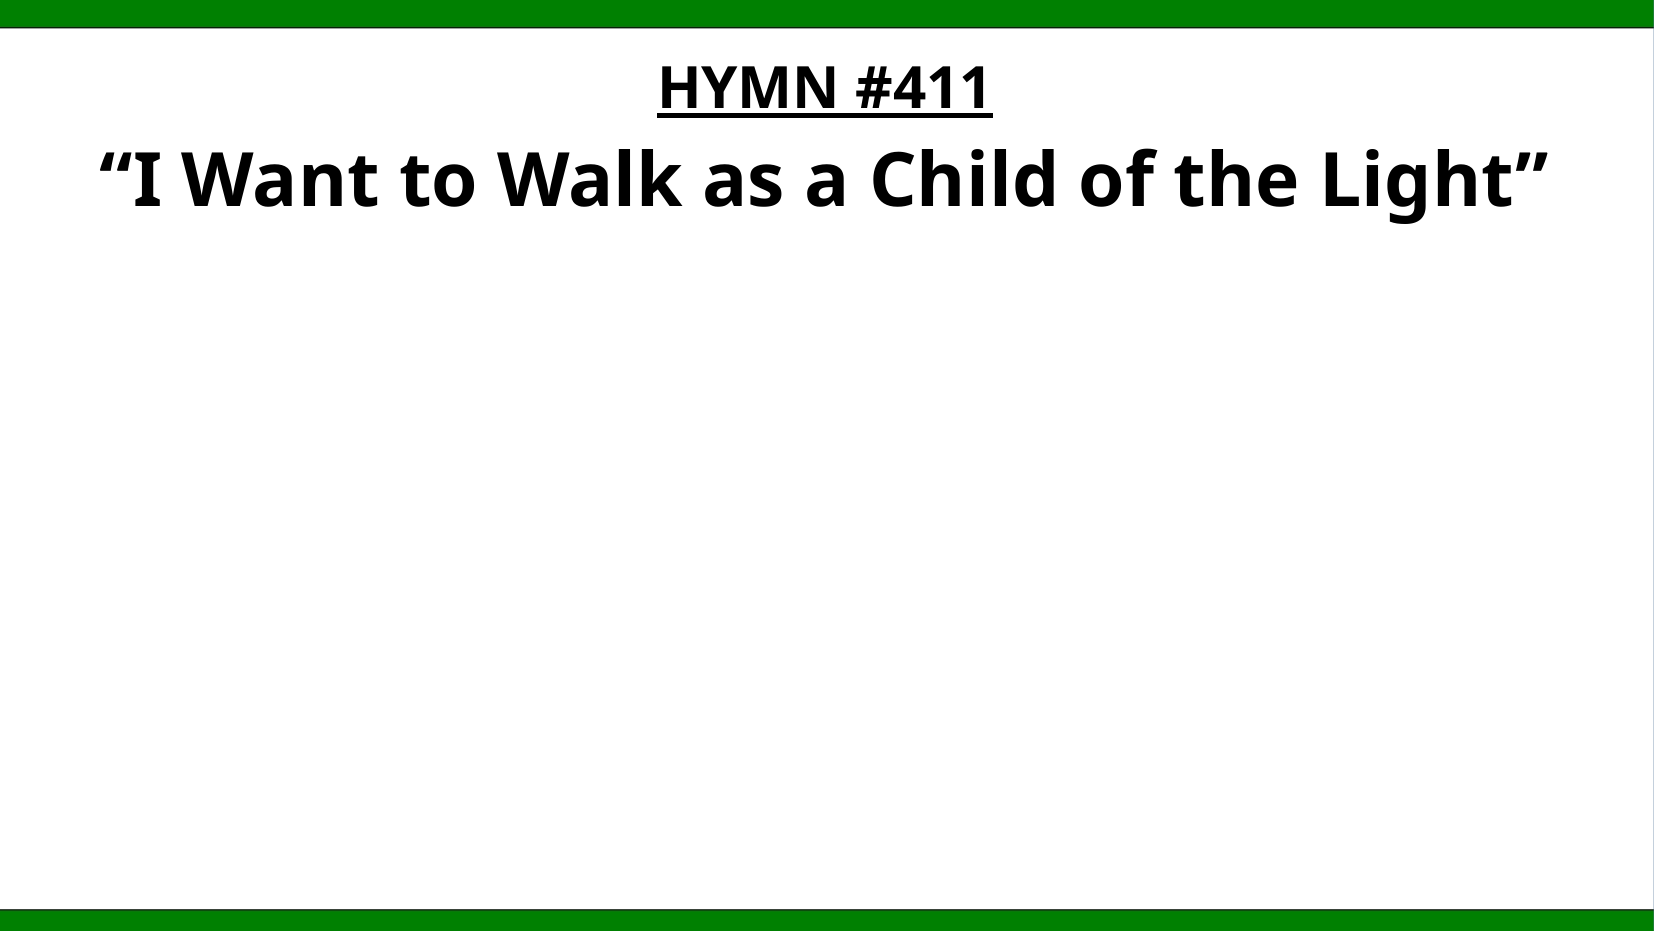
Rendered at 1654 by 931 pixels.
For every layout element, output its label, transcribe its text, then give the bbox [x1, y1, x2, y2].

text_box HYMN #411 “I Want to Walk as a Child of the Light” [75, 39, 1576, 280]
picture [0, 0, 1654, 931]
